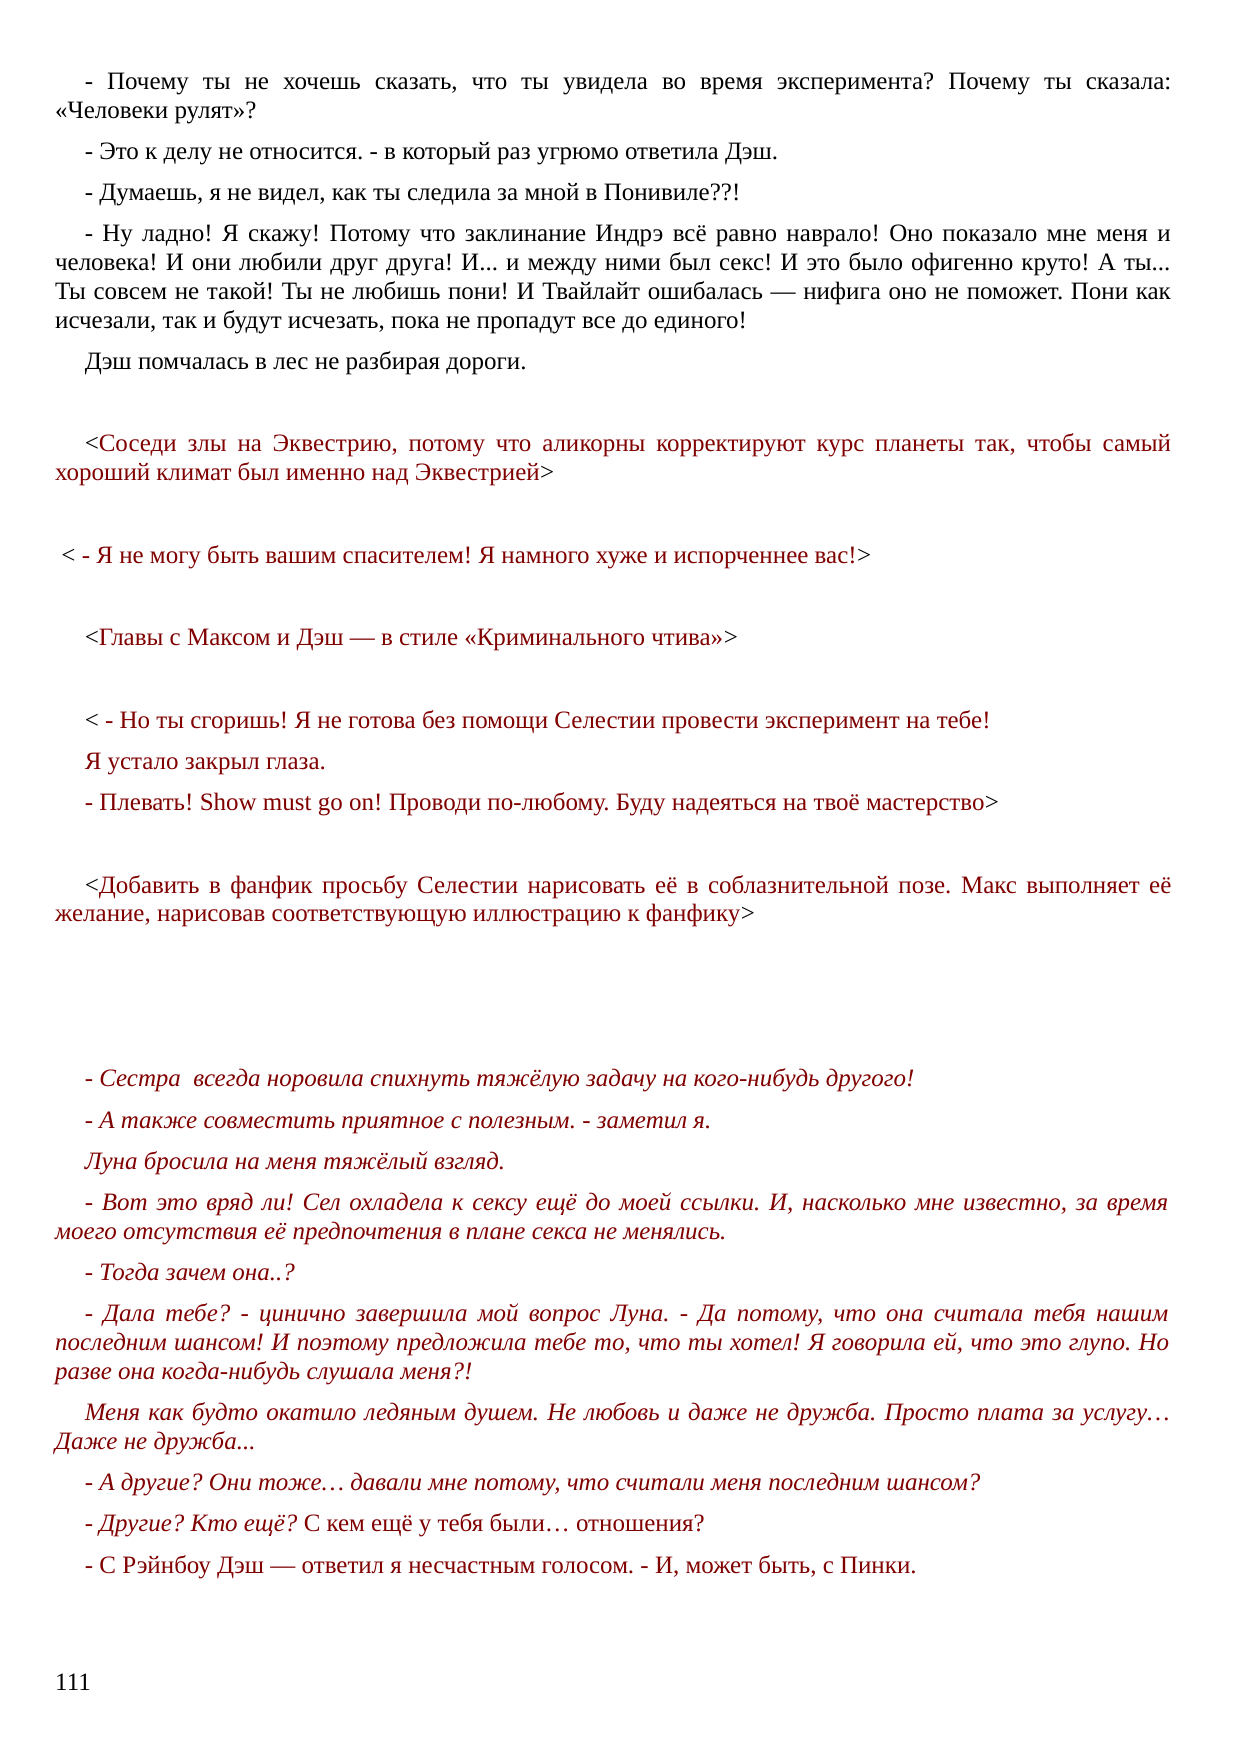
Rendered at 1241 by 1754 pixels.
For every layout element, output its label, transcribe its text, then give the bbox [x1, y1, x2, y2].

text - А также совместить приятное с полезным. - заметил я. [55, 1105, 1173, 1133]
text - С Рэйнбоу Дэш — ответил я несчастным голосом. - И, может быть, с Пинки. [55, 1550, 1173, 1578]
text <Соседи злы на Эквестрию, потому что аликорны корректируют курс планеты так, чтобы самый хороший климат был именно над Эквестрией> [55, 428, 1173, 486]
text - А другие? Они тоже… давали мне потому, что считали меня последним шансом? [55, 1467, 1173, 1496]
text - Другие? Кто ещё? С кем ещё у тебя были… отношения? [55, 1508, 1173, 1537]
text - Плевать! Show must go on! Проводи по-любому. Буду надеяться на твоё мастерство> [55, 787, 1173, 816]
text Я устало закрыл глаза. [55, 746, 1173, 775]
text - Вот это вряд ли! Сел охладела к сексу ещё до моей ссылки. И, насколько мне известно, за время моего отсутствия её предпочтения в плане секса не менялись. [55, 1187, 1173, 1245]
text - Тогда зачем она..? [55, 1257, 1173, 1286]
text - Сестра всегда норовила спихнуть тяжёлую задачу на кого-нибудь другого! [55, 1063, 1173, 1092]
text Меня как будто окатило ледяным душем. Не любовь и даже не дружба. Просто плата за услугу… Даже не дружба... [55, 1397, 1173, 1455]
text Дэш помчалась в лес не разбирая дороги. [55, 346, 1173, 375]
text Луна бросила на меня тяжёлый взгляд. [55, 1146, 1173, 1175]
text - Думаешь, я не видел, как ты следила за мной в Понивиле??! [55, 177, 1173, 206]
text < - Я не могу быть вашим спасителем! Я намного хуже и испорченнее вас!> [55, 540, 1173, 568]
text - Почему ты не хочешь сказать, что ты увидела во время эксперимента? Почему ты сказала: «Человеки рулят»? [55, 66, 1173, 123]
text < - Но ты сгоришь! Я не готова без помощи Селестии провести эксперимент на тебе! [55, 705, 1173, 733]
text - Дала тебе? - цинично завершила мой вопрос Луна. - Да потому, что она считала тебя нашим последним шансом! И поэтому предложила тебе то, что ты хотел! Я говорила ей, что это глупо. Но разве она когда-нибудь слушала меня?! [55, 1298, 1173, 1385]
text <Добавить в фанфик просьбу Селестии нарисовать её в соблазнительной позе. Макс выполняет её желание, нарисовав соответствующую иллюстрацию к фанфику> [55, 870, 1173, 927]
text - Это к делу не относится. - в который раз угрюмо ответила Дэш. [55, 136, 1173, 165]
text <Главы с Максом и Дэш — в стиле «Криминального чтива»> [55, 622, 1173, 651]
text - Ну ладно! Я скажу! Потому что заклинание Индрэ всё равно наврало! Оно показало мне меня и человека! И они любили друг друга! И... и между ними был секс! И это было офигенно круто! А ты... Ты совсем не такой! Ты не любишь пони! И Твайлайт ошибалась — нифига оно не поможет. Пони как исчезали, так и будут исчезать, пока не пропадут все до единого! [55, 218, 1173, 333]
